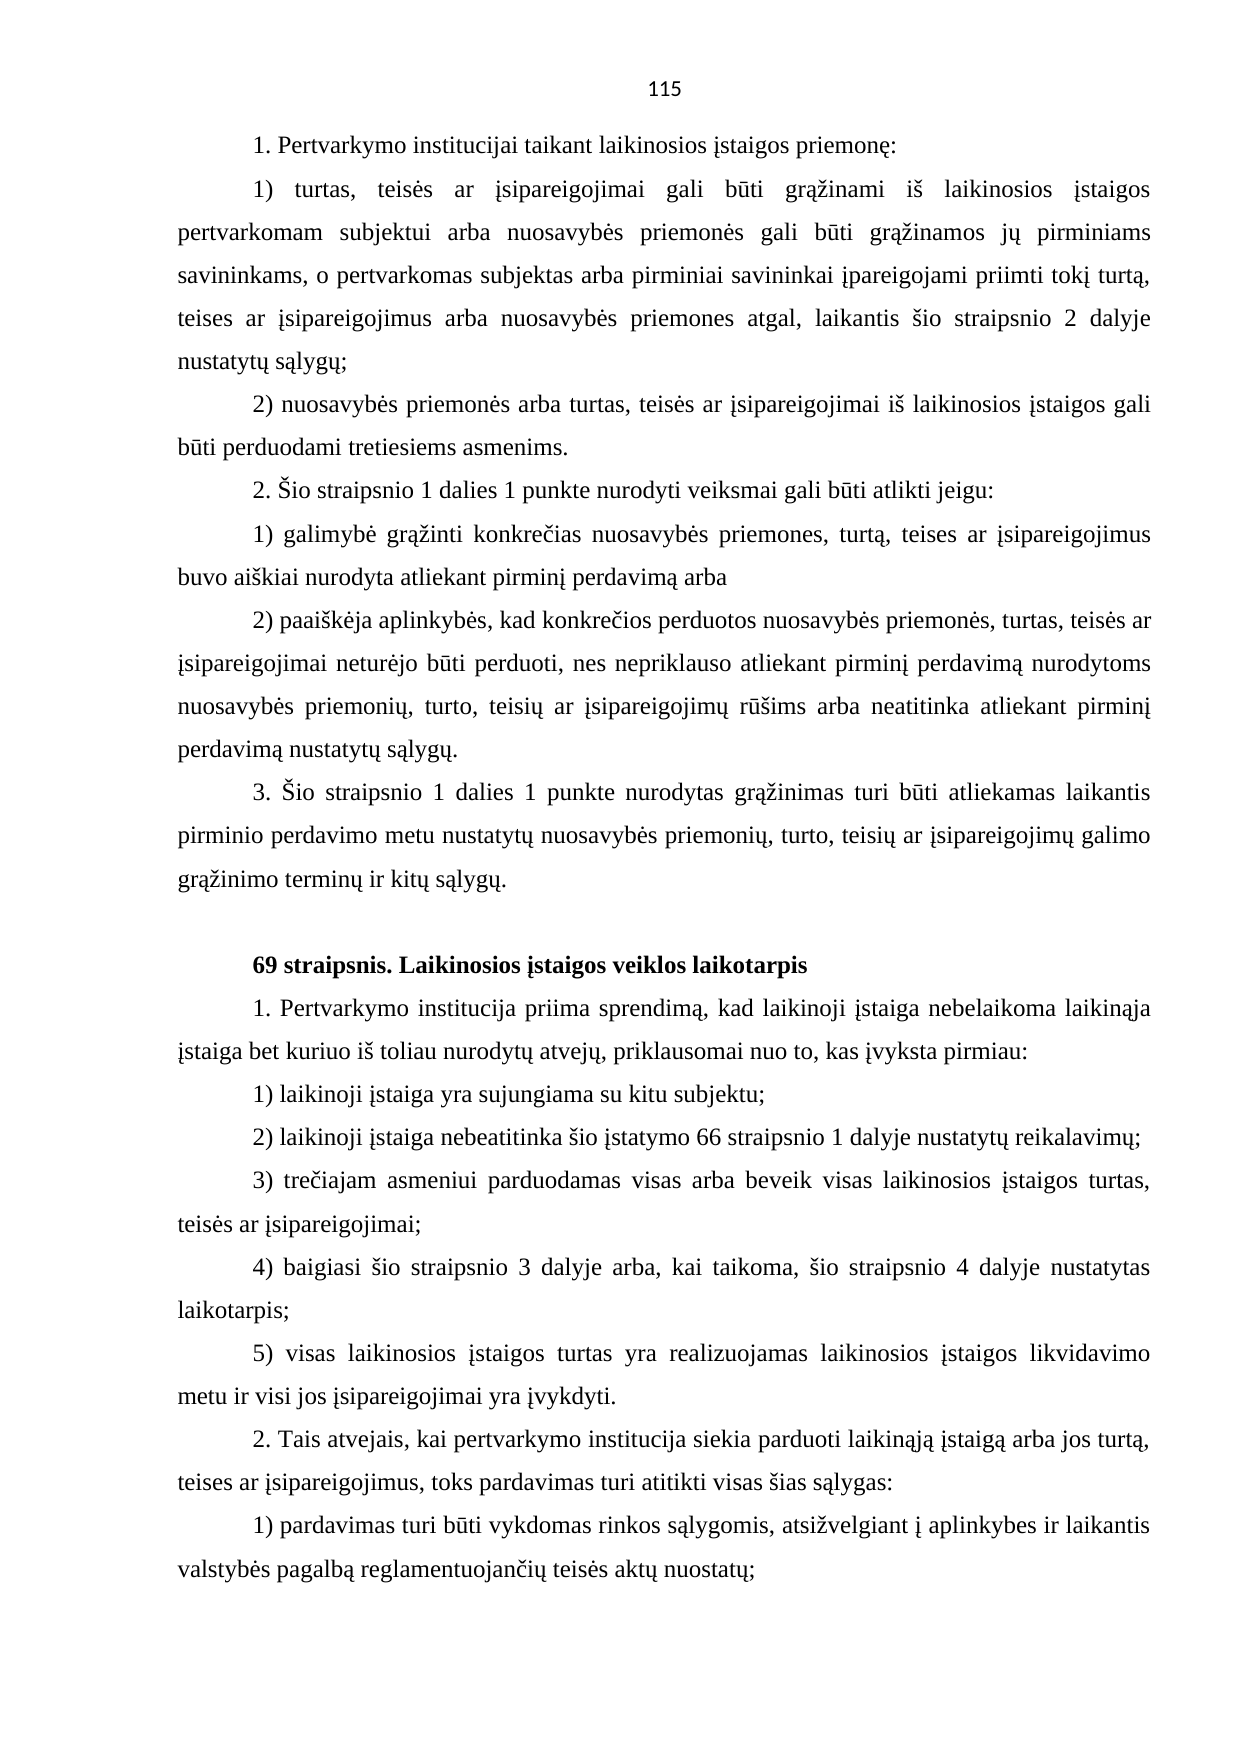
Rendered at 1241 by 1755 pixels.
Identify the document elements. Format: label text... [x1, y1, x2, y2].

text 1. Pertvarkymo institucija priima sprendimą, kad laikinoji įstaiga nebelaikoma laikinąja įstaiga bet kuriuo iš toliau nurodytų atvejų, priklausomai nuo to, kas įvyksta pirmiau: [177, 993, 1152, 1065]
text 2. Tais atvejais, kai pertvarkymo institucija siekia parduoti laikinąją įstaigą arba jos turtą, teises ar įsipareigojimus, toks pardavimas turi atitikti visas šias sąlygas: [177, 1424, 1152, 1496]
text 3. Šio straipsnio 1 dalies 1 punkte nurodytas grąžinimas turi būti atliekamas laikantis pirminio perdavimo metu nustatytų nuosavybės priemonių, turto, teisių ar įsipareigojimų galimo grąžinimo terminų ir kitų sąlygų. [177, 777, 1152, 892]
text 2. Šio straipsnio 1 dalies 1 punkte nurodyti veiksmai gali būti atlikti jeigu: [177, 476, 1152, 504]
text 1) turtas, teisės ar įsipareigojimai gali būti grąžinami iš laikinosios įstaigos pertvarkomam subjektui arba nuosavybės priemonės gali būti grąžinamos jų pirminiams savininkams, o pertvarkomas subjektas arba pirminiai savininkai įpareigojami priimti tokį turtą, teises ar įsipareigojimus arba nuosavybės priemones atgal, laikantis šio straipsnio 2 dalyje nustatytų sąlygų; [177, 174, 1152, 375]
text 1) galimybė grąžinti konkrečias nuosavybės priemones, turtą, teises ar įsipareigojimus buvo aiškiai nurodyta atliekant pirminį perdavimą arba [177, 519, 1152, 591]
text 1) pardavimas turi būti vykdomas rinkos sąlygomis, atsižvelgiant į aplinkybes ir laikantis valstybės pagalbą reglamentuojančių teisės aktų nuostatų; [177, 1511, 1152, 1582]
text 2) paaiškėja aplinkybės, kad konkrečios perduotos nuosavybės priemonės, turtas, teisės ar įsipareigojimai neturėjo būti perduoti, nes nepriklauso atliekant pirminį perdavimą nurodytoms nuosavybės priemonių, turto, teisių ar įsipareigojimų rūšims arba neatitinka atliekant pirminį perdavimą nustatytų sąlygų. [177, 605, 1152, 763]
text 4) baigiasi šio straipsnio 3 dalyje arba, kai taikoma, šio straipsnio 4 dalyje nustatytas laikotarpis; [177, 1252, 1152, 1324]
text 69 straipsnis. Laikinosios įstaigos veiklos laikotarpis [177, 950, 1152, 979]
text 1) laikinoji įstaiga yra sujungiama su kitu subjektu; [177, 1079, 1152, 1108]
text 2) laikinoji įstaiga nebeatitinka šio įstatymo 66 straipsnio 1 dalyje nustatytų reikalavimų; [177, 1122, 1152, 1151]
text 2) nuosavybės priemonės arba turtas, teisės ar įsipareigojimai iš laikinosios įstaigos gali būti perduodami tretiesiems asmenims. [177, 389, 1152, 461]
text 1. Pertvarkymo institucijai taikant laikinosios įstaigos priemonę: [177, 131, 1152, 159]
text 3) trečiajam asmeniui parduodamas visas arba beveik visas laikinosios įstaigos turtas, teisės ar įsipareigojimai; [177, 1166, 1152, 1237]
text 5) visas laikinosios įstaigos turtas yra realizuojamas laikinosios įstaigos likvidavimo metu ir visi jos įsipareigojimai yra įvykdyti. [177, 1338, 1152, 1410]
